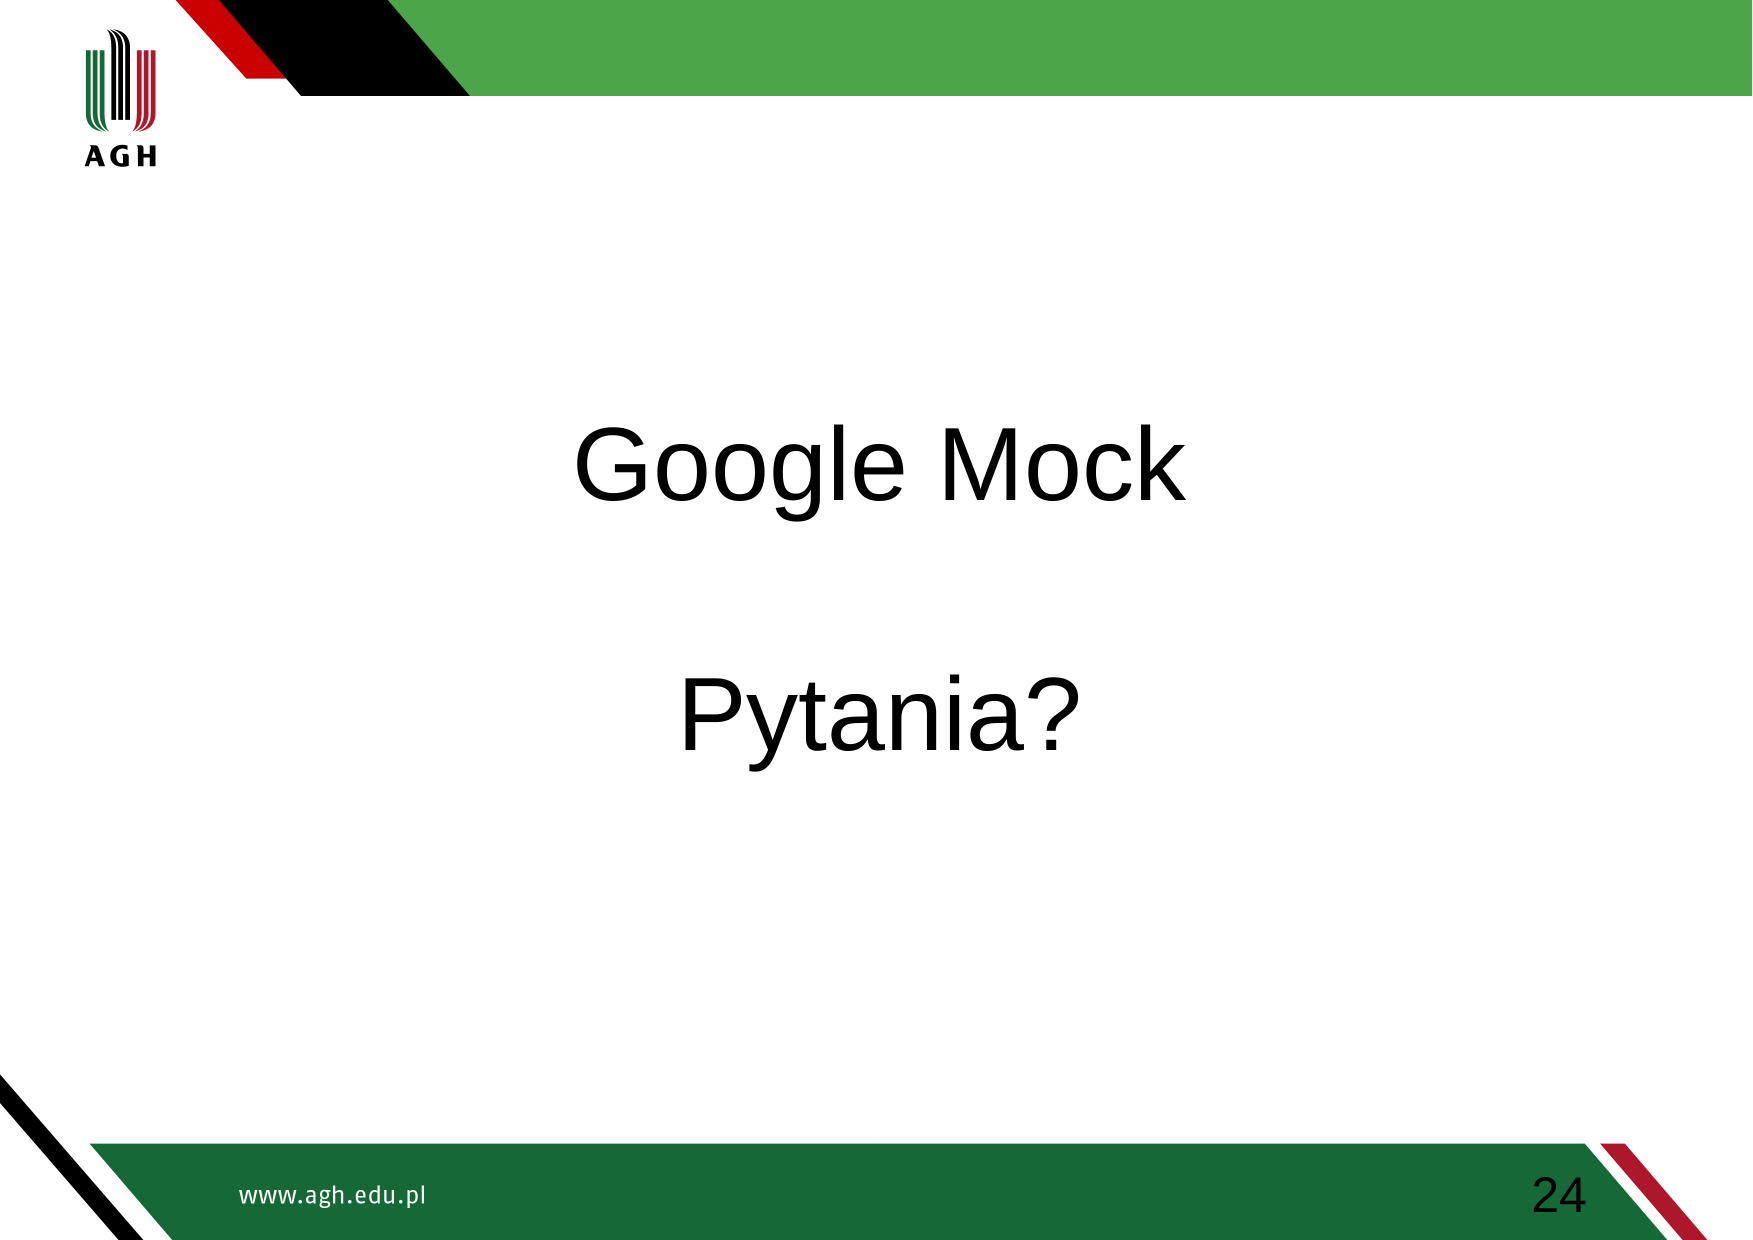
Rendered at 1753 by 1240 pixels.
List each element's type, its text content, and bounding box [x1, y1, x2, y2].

picture [0, 0, 1753, 1240]
title Google Mock Pytania? [135, 387, 1626, 780]
